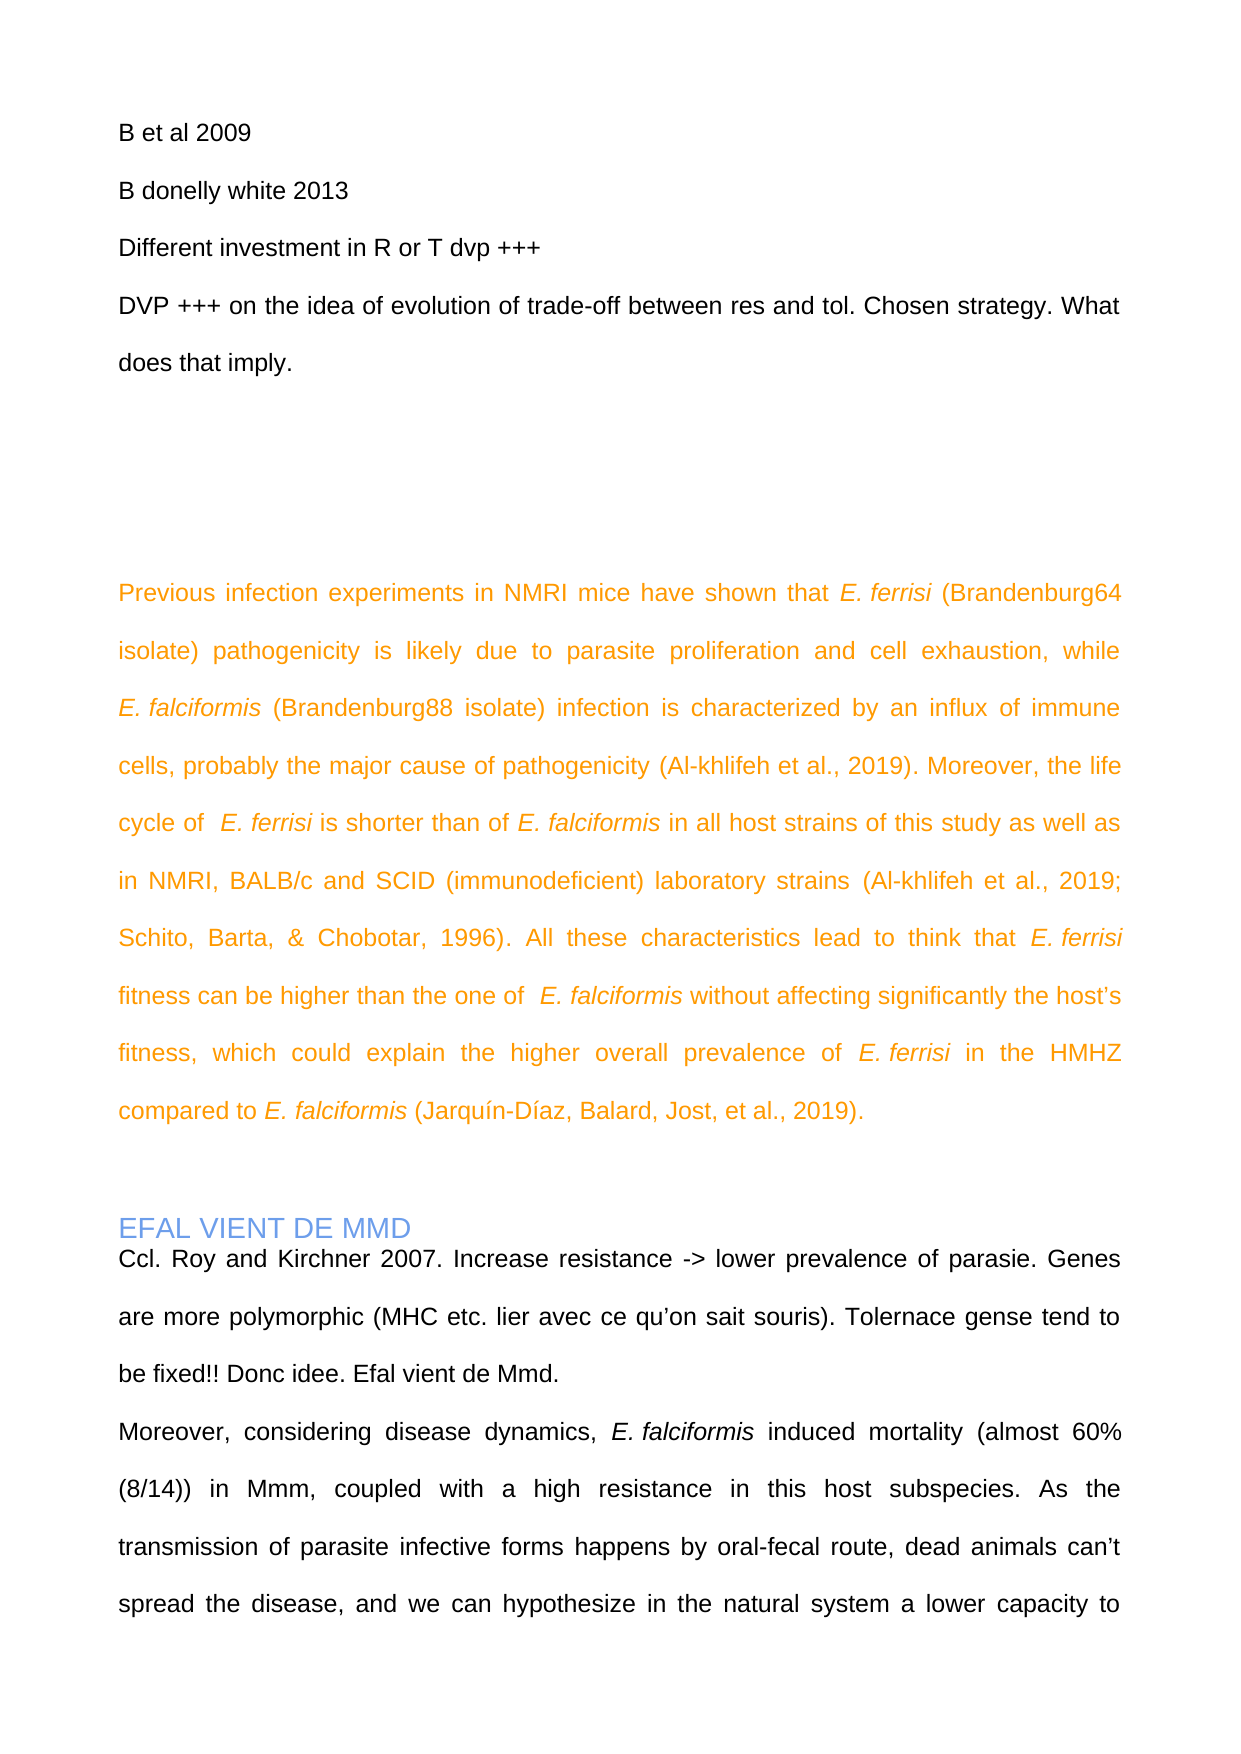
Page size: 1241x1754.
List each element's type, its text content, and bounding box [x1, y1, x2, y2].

text Different investment in R or T dvp +++ [118, 233, 1122, 262]
text Moreover, considering disease dynamics, E. falciformis induced mortality (almost 60% (8/14)) in Mmm, coupled with a high resistance in this host subspecies. As the transmission of parasite infective forms happens by oral-fecal route, dead animals can’t spread the disease, and we can hypothesize in the natural system a lower capacity to [118, 1417, 1122, 1618]
text B et al 2009 [118, 118, 1122, 147]
text Previous infection experiments in NMRI mice have shown that E. ferrisi (Brandenburg64 isolate) pathogenicity is likely due to parasite proliferation and cell exhaustion, while E. falciformis (Brandenburg88 isolate) infection is characterized by an influx of immune cells, probably the major cause of pathogenicity (Al-khlifeh et al., 2019). Moreover, the life cycle of E. ferrisi is shorter than of E. falciformis in all host strains of this study as well as in NMRI, BALB/c and SCID (immunodeficient) laboratory strains (Al-khlifeh et al., 2019; Schito, Barta, & Chobotar, 1996). All these characteristics lead to think that E. ferrisi fitness can be higher than the one of E. falciformis without affecting significantly the host’s fitness, which could explain the higher overall prevalence of E. ferrisi in the HMHZ compared to E. falciformis (Jarquín-Díaz, Balard, Jost, et al., 2019). [118, 578, 1122, 1124]
text DVP +++ on the idea of evolution of trade-off between res and tol. Chosen strategy. What does that imply. [118, 291, 1122, 377]
subtitle EFAL VIENT DE MMD [118, 1211, 1122, 1244]
text Ccl. Roy and Kirchner 2007. Increase resistance -> lower prevalence of parasie. Genes are more polymorphic (MHC etc. lier avec ce qu’on sait souris). Tolernace gense tend to be fixed!! Donc idee. Efal vient de Mmd. [118, 1244, 1122, 1388]
text B donelly white 2013 [118, 176, 1122, 204]
